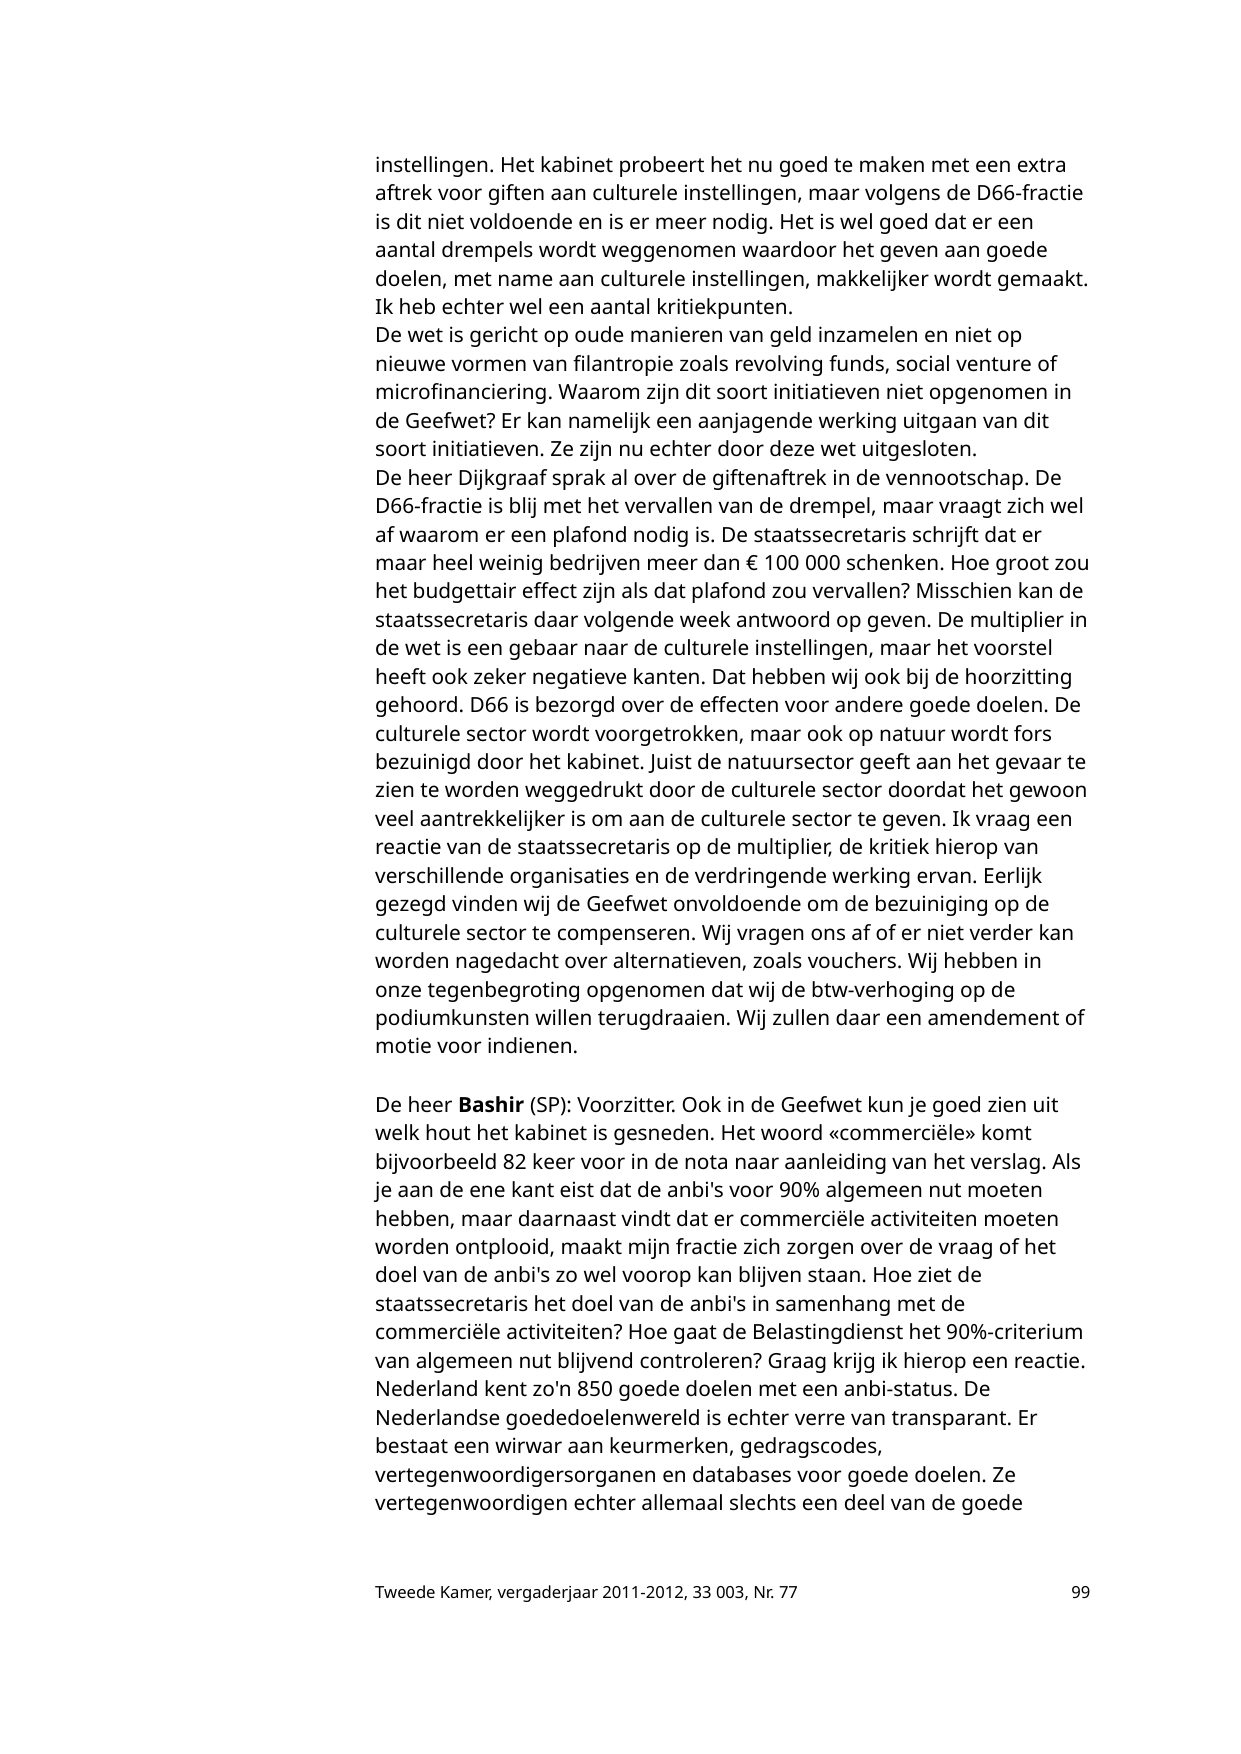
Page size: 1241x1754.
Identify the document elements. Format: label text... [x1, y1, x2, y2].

text Nederland kent zo'n 850 goede doelen met een anbi-status. De Nederlandse goededoelenwereld is echter verre van transparant. Er bestaat een wirwar aan keurmerken, gedragscodes, vertegenwoordigersorganen en databases voor goede doelen. Ze vertegenwoordigen echter allemaal slechts een deel van de goede [375, 1374, 1090, 1517]
text De wet is gericht op oude manieren van geld inzamelen en niet op nieuwe vormen van filantropie zoals revolving funds, social venture of microfinanciering. Waarom zijn dit soort initiatieven niet opgenomen in de Geefwet? Er kan namelijk een aanjagende werking uitgaan van dit soort initiatieven. Ze zijn nu echter door deze wet uitgesloten. [375, 321, 1090, 463]
text De heer Bashir (SP): Voorzitter. Ook in de Geefwet kun je goed zien uit welk hout het kabinet is gesneden. Het woord «commerciële» komt bijvoorbeeld 82 keer voor in de nota naar aanleiding van het verslag. Als je aan de ene kant eist dat de anbi's voor 90% algemeen nut moeten hebben, maar daarnaast vindt dat er commerciële activiteiten moeten worden ontplooid, maakt mijn fractie zich zorgen over de vraag of het doel van de anbi's zo wel voorop kan blijven staan. Hoe ziet de staatssecretaris het doel van de anbi's in samenhang met de commerciële activiteiten? Hoe gaat de Belastingdienst het 90%-criterium van algemeen nut blijvend controleren? Graag krijg ik hierop een reactie. [375, 1090, 1090, 1374]
text De heer Dijkgraaf sprak al over de giftenaftrek in de vennootschap. De D66-fractie is blij met het vervallen van de drempel, maar vraagt zich wel af waarom er een plafond nodig is. De staatssecretaris schrijft dat er maar heel weinig bedrijven meer dan € 100 000 schenken. Hoe groot zou het budgettair effect zijn als dat plafond zou vervallen? Misschien kan de staatssecretaris daar volgende week antwoord op geven. De multiplier in de wet is een gebaar naar de culturele instellingen, maar het voorstel heeft ook zeker negatieve kanten. Dat hebben wij ook bij de hoorzitting gehoord. D66 is bezorgd over de effecten voor andere goede doelen. De culturele sector wordt voorgetrokken, maar ook op natuur wordt fors bezuinigd door het kabinet. Juist de natuursector geeft aan het gevaar te zien te worden weggedrukt door de culturele sector doordat het gewoon veel aantrekkelijker is om aan de culturele sector te geven. Ik vraag een reactie van de staatssecretaris op de multiplier, de kritiek hierop van verschillende organisaties en de verdringende werking ervan. Eerlijk gezegd vinden wij de Geefwet onvoldoende om de bezuiniging op de culturele sector te compenseren. Wij vragen ons af of er niet verder kan worden nagedacht over alternatieven, zoals vouchers. Wij hebben in onze tegenbegroting opgenomen dat wij de btw-verhoging op de podiumkunsten willen terugdraaien. Wij zullen daar een amendement of motie voor indienen. [375, 463, 1090, 1060]
text instellingen. Het kabinet probeert het nu goed te maken met een extra aftrek voor giften aan culturele instellingen, maar volgens de D66-fractie is dit niet voldoende en is er meer nodig. Het is wel goed dat er een aantal drempels wordt weggenomen waardoor het geven aan goede doelen, met name aan culturele instellingen, makkelijker wordt gemaakt. Ik heb echter wel een aantal kritiekpunten. [375, 150, 1090, 321]
